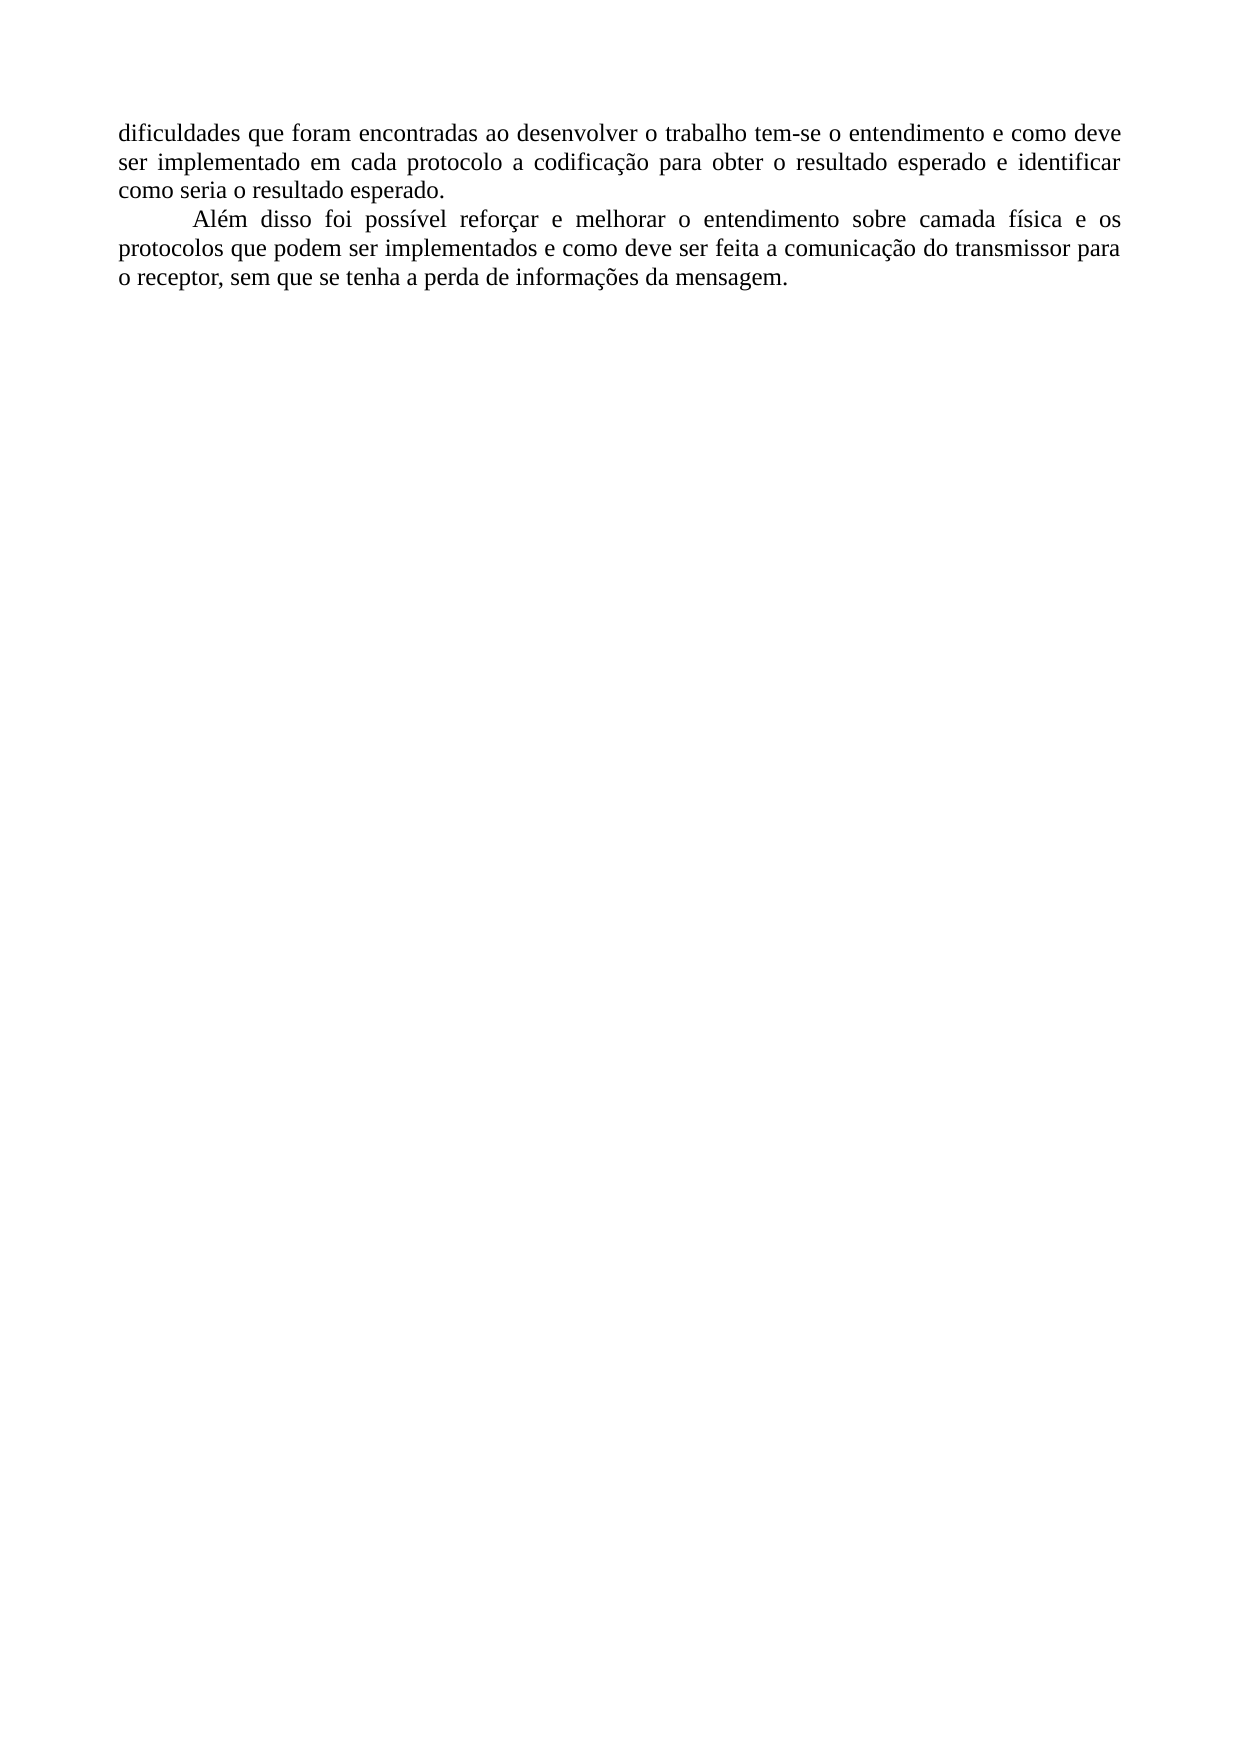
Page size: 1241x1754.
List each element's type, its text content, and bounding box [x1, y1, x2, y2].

text Além disso foi possível reforçar e melhorar o entendimento sobre camada física e os protocolos que podem ser implementados e como deve ser feita a comunicação do transmissor para o receptor, sem que se tenha a perda de informações da mensagem. [118, 204, 1122, 291]
text dificuldades que foram encontradas ao desenvolver o trabalho tem-se o entendimento e como deve ser implementado em cada protocolo a codificação para obter o resultado esperado e identificar como seria o resultado esperado. [118, 118, 1122, 204]
